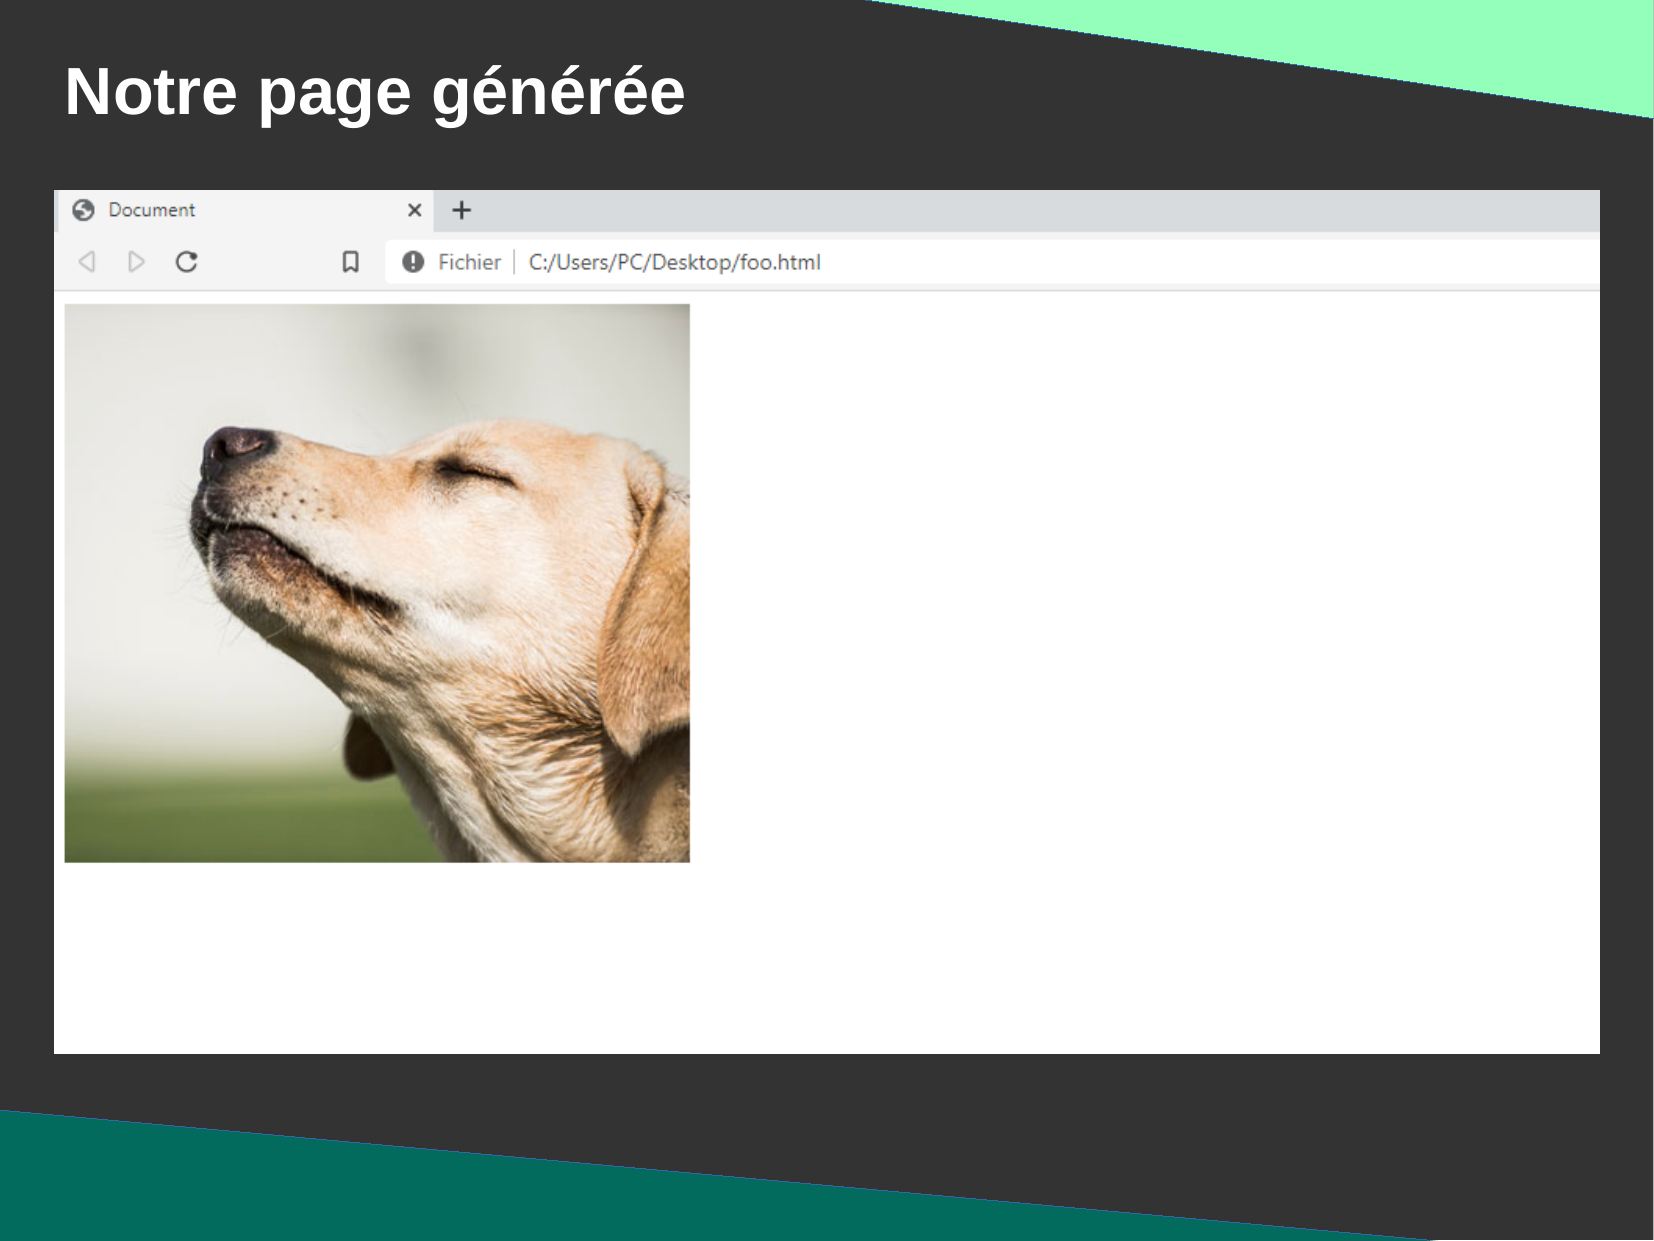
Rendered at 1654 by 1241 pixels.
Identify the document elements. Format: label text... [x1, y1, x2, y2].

text_box [865, 0, 1654, 119]
picture [54, 190, 1600, 1054]
title Notre page générée [64, 54, 1553, 157]
